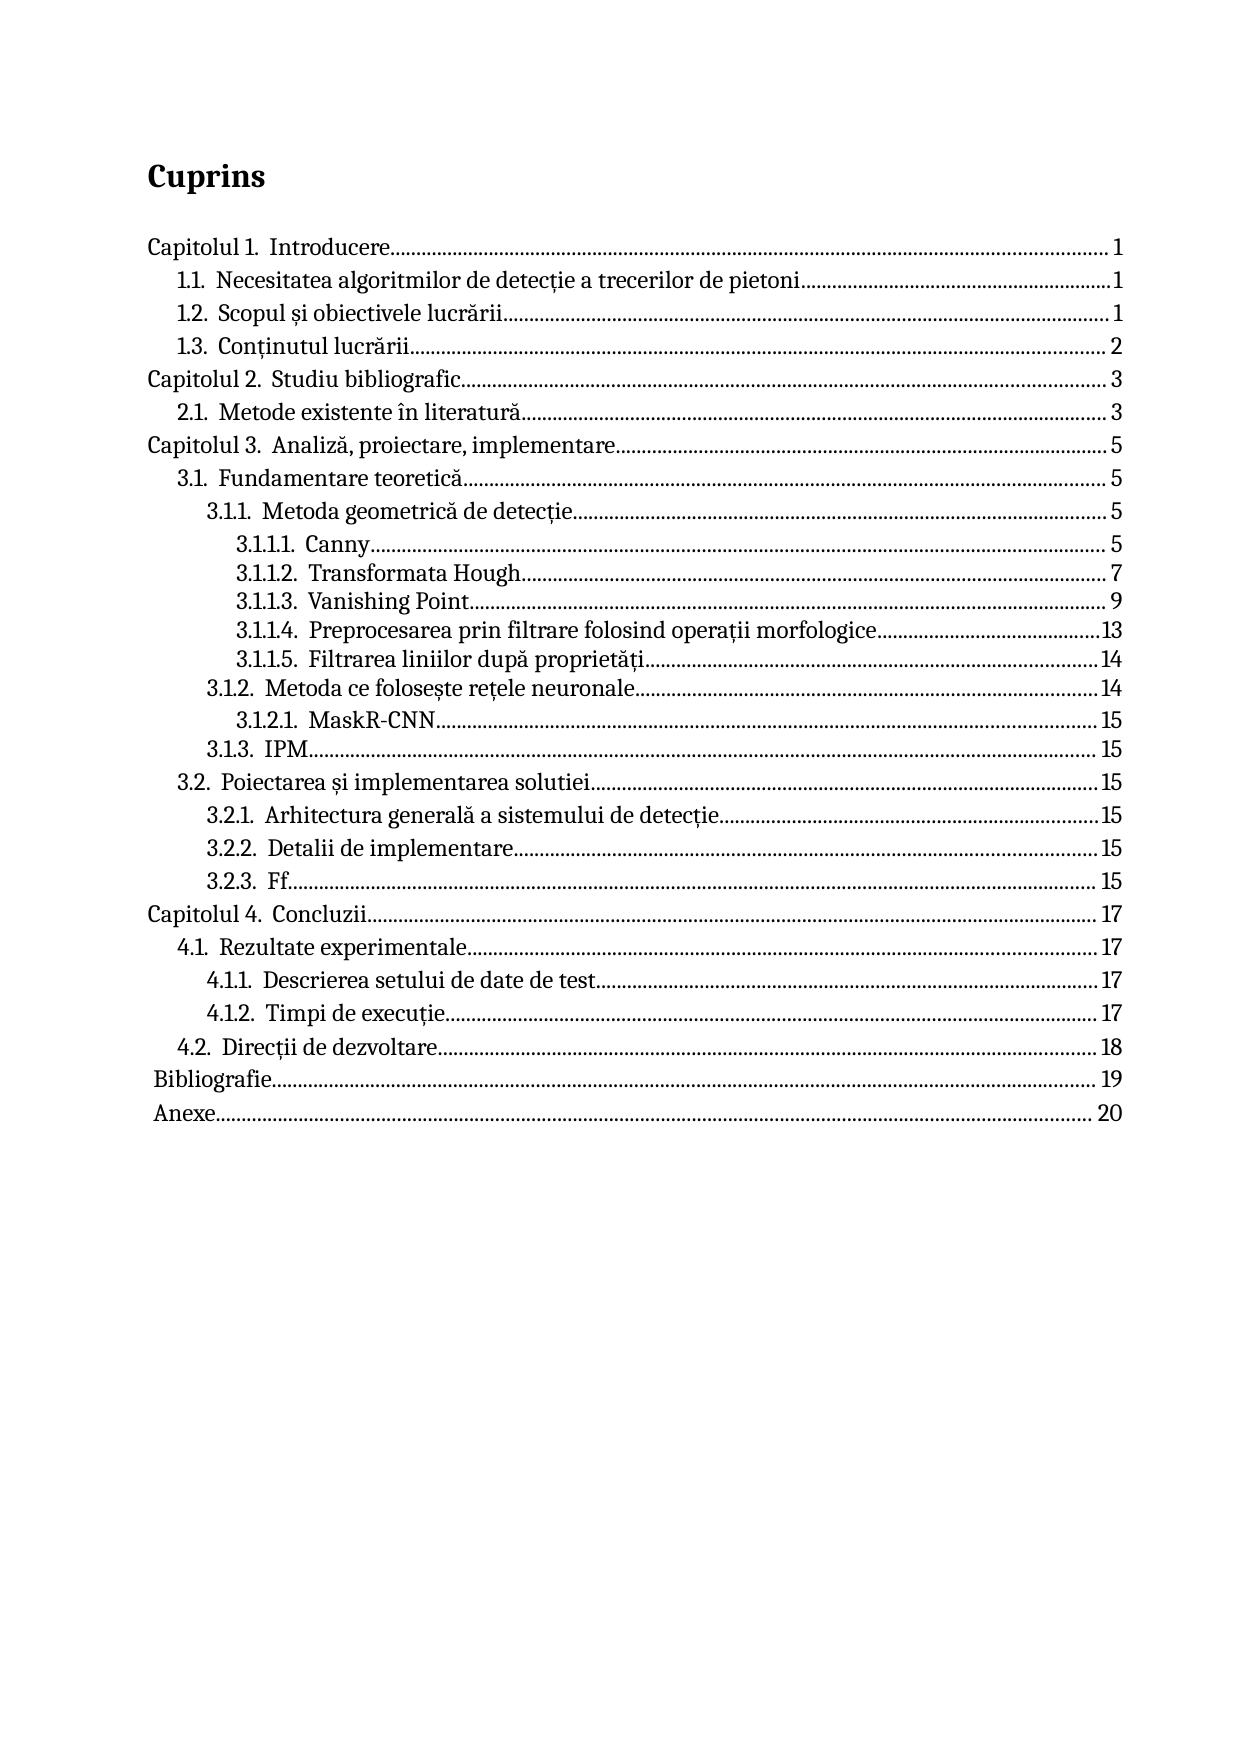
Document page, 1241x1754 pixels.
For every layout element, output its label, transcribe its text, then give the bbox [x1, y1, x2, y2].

text 4.2. Direcții de dezvoltare 18 [177, 1032, 1122, 1061]
text 4.1.2. Timpi de execuție 17 [207, 999, 1122, 1028]
text 3.2. Poiectarea și implementarea solutiei 15 [177, 768, 1122, 797]
text 3.2.2. Detalii de implementare 15 [207, 834, 1122, 863]
text 3.2.1. Arhitectura generală a sistemului de detecție 15 [207, 801, 1122, 830]
text 3.1.1.5. Filtrarea liniilor după proprietăți 14 [236, 645, 1122, 673]
text Bibliografie 19 [148, 1065, 1122, 1094]
text 3.1.2.1. MaskR-CNN 15 [236, 706, 1122, 735]
text 1.2. Scopul și obiectivele lucrării 1 [177, 298, 1122, 327]
text Anexe. 20 [148, 1098, 1122, 1127]
text 3.2.3. Ff 15 [207, 867, 1122, 896]
text 3.1.2. Metoda ce folosește rețele neuronale 14 [207, 673, 1122, 702]
text Capitolul 2. Studiu bibliografic 3 [148, 364, 1122, 393]
text 4.1. Rezultate experimentale 17 [177, 933, 1122, 962]
text 3.1.1.4. Preprocesarea prin filtrare folosind operații morfologice 13 [236, 616, 1122, 645]
text 3.1.3. IPM 15 [207, 735, 1122, 764]
text 3.1. Fundamentare teoretică 5 [177, 464, 1122, 492]
text 1.1. Necesitatea algoritmilor de detecție a trecerilor de pietoni 1 [177, 266, 1122, 294]
text 3.1.1. Metoda geometrică de detecție 5 [207, 497, 1122, 525]
text 3.1.1.1. Canny 5 [236, 530, 1122, 558]
text Capitolul 4. Concluzii 17 [148, 900, 1122, 929]
text 3.1.1.3. Vanishing Point 9 [236, 587, 1122, 616]
text Capitolul 3. Analiză, proiectare, implementare 5 [148, 431, 1122, 459]
text 2.1. Metode existente în literatură 3 [177, 398, 1122, 426]
text 3.1.1.2. Transformata Hough 7 [236, 558, 1122, 587]
subtitle Cuprins [148, 157, 1122, 195]
text Capitolul 1. Introducere 1 [148, 232, 1122, 261]
text 4.1.1. Descrierea setului de date de test 17 [207, 966, 1122, 995]
text 1.3. Conținutul lucrării 2 [177, 332, 1122, 360]
